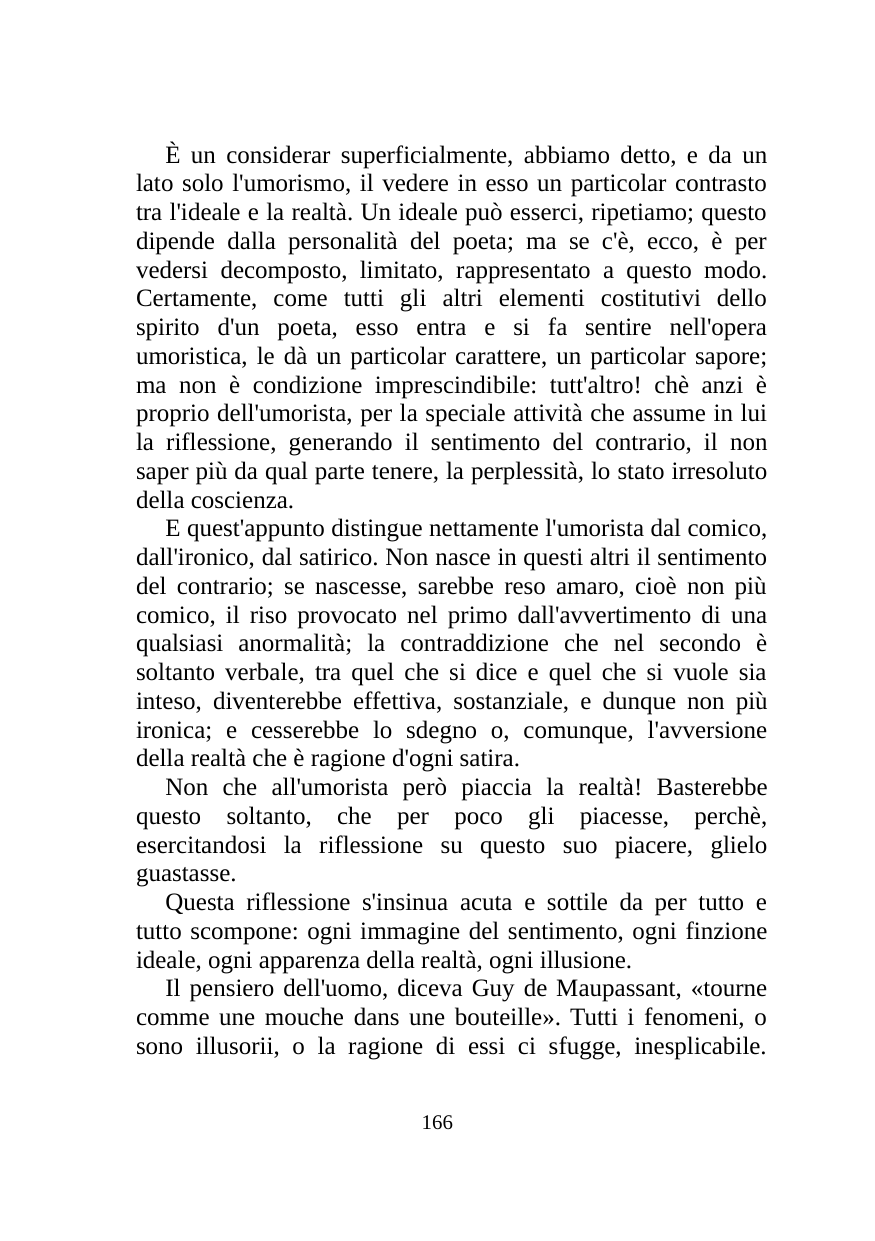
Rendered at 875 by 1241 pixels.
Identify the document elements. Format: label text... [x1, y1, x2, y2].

text E quest'appunto distingue nettamente l'umorista dal comico, dall'ironico, dal satirico. Non nasce in questi altri il sentimento del contrario; se nascesse, sarebbe reso amaro, cioè non più comico, il riso provocato nel primo dall'avvertimento di una qualsiasi anormalità; la contraddizione che nel secondo è soltanto verbale, tra quel che si dice e quel che si vuole sia inteso, diventerebbe effettiva, sostanziale, e dunque non più ironica; e cesserebbe lo sdegno o, comunque, l'avversione della realtà che è ragione d'ogni satira. [136, 513, 768, 772]
text Non che all'umorista però piaccia la realtà! Basterebbe questo soltanto, che per poco gli piacesse, perchè, esercitandosi la riflessione su questo suo piacere, glielo guastasse. [136, 772, 768, 887]
text Il pensiero dell'uomo, diceva Guy de Maupassant, «tourne comme une mouche dans une bouteille». Tutti i fenomeni, o sono illusorii, o la ragione di essi ci sfugge, inesplicabile. [136, 973, 768, 1060]
text Questa riflessione s'insinua acuta e sottile da per tutto e tutto scompone: ogni immagine del sentimento, ogni finzione ideale, ogni apparenza della realtà, ogni illusione. [136, 887, 768, 973]
text È un considerar superficialmente, abbiamo detto, e da un lato solo l'umorismo, il vedere in esso un particolar contrasto tra l'ideale e la realtà. Un ideale può esserci, ripetiamo; questo dipende dalla personalità del poeta; ma se c'è, ecco, è per vedersi decomposto, limitato, rappresentato a questo modo. Certamente, come tutti gli altri elementi costitutivi dello spirito d'un poeta, esso entra e si fa sentire nell'opera umoristica, le dà un particolar carattere, un particolar sapore; ma non è condizione imprescindibile: tutt'altro! chè anzi è proprio dell'umorista, per la speciale attività che assume in lui la riflessione, generando il sentimento del contrario, il non saper più da qual parte tenere, la perplessità, lo stato irresoluto della coscienza. [136, 140, 768, 513]
